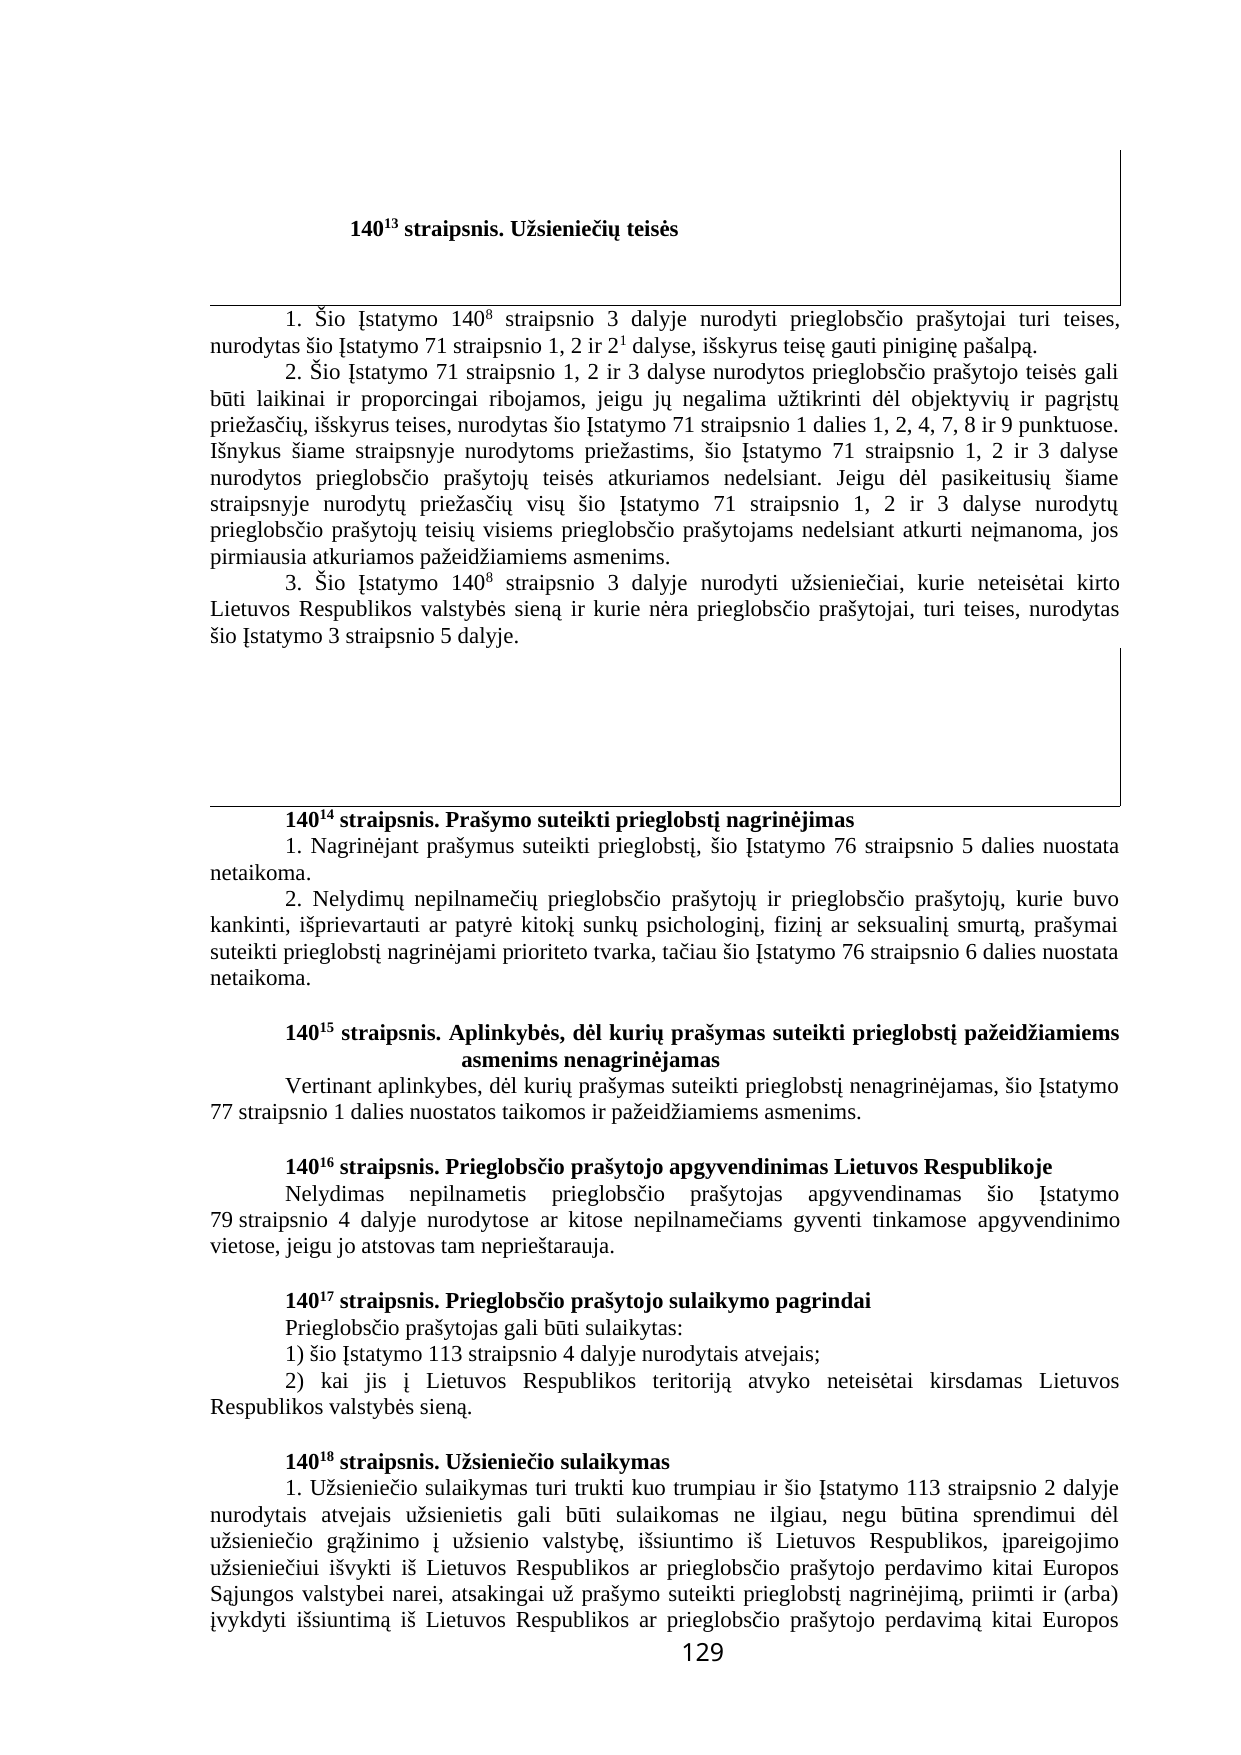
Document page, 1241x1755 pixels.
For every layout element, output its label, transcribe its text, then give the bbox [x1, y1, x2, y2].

text Vertinant aplinkybes, dėl kurių prašymas suteikti prieglobstį nenagrinėjamas, šio Įstatymo 77 straipsnio 1 dalies nuostatos taikomos ir pažeidžiamiems asmenims. [210, 1072, 1120, 1125]
text Nelydimas nepilnametis prieglobsčio prašytojas apgyvendinamas šio Įstatymo 79 straipsnio 4 dalyje nurodytose ar kitose nepilnamečiams gyventi tinkamose apgyvendinimo vietose, jeigu jo atstovas tam neprieštarauja. [210, 1180, 1120, 1259]
text 14018 straipsnis. Užsieniečio sulaikymas [210, 1448, 1120, 1474]
text 1) šio Įstatymo 113 straipsnio 4 dalyje nurodytais atvejais; [210, 1340, 1120, 1367]
text 1. Šio Įstatymo 1408 straipsnio 3 dalyje nurodyti prieglobsčio prašytojai turi teises, nurodytas šio Įstatymo 71 straipsnio 1, 2 ir 21 dalyse, išskyrus teisę gauti piniginę pašalpą. [210, 306, 1120, 358]
text 1. Nagrinėjant prašymus suteikti prieglobstį, šio Įstatymo 76 straipsnio 5 dalies nuostata netaikoma. [210, 832, 1120, 885]
text 14016 straipsnis. Prieglobsčio prašytojo apgyvendinimas Lietuvos Respublikoje [210, 1153, 1120, 1180]
text 2. Šio Įstatymo 71 straipsnio 1, 2 ir 3 dalyse nurodytos prieglobsčio prašytojo teisės gali būti laikinai ir proporcingai ribojamos, jeigu jų negalima užtikrinti dėl objektyvių ir pagrįstų priežasčių, išskyrus teises, nurodytas šio Įstatymo 71 straipsnio 1 dalies 1, 2, 4, 7, 8 ir 9 punktuose. Išnykus šiame straipsnyje nurodytoms priežastims, šio Įstatymo 71 straipsnio 1, 2 ir 3 dalyse nurodytos prieglobsčio prašytojų teisės atkuriamos nedelsiant. Jeigu dėl pasikeitusių šiame straipsnyje nurodytų priežasčių visų šio Įstatymo 71 straipsnio 1, 2 ir 3 dalyse nurodytų prieglobsčio prašytojų teisių visiems prieglobsčio prašytojams nedelsiant atkurti neįmanoma, jos pirmiausia atkuriamos pažeidžiamiems asmenims. [210, 358, 1120, 569]
text 2. Nelydimų nepilnamečių prieglobsčio prašytojų ir prieglobsčio prašytojų, kurie buvo kankinti, išprievartauti ar patyrė kitokį sunkų psichologinį, fizinį ar seksualinį smurtą, prašymai suteikti prieglobstį nagrinėjami prioriteto tvarka, tačiau šio Įstatymo 76 straipsnio 6 dalies nuostata netaikoma. [210, 885, 1120, 991]
text 14013 straipsnis. Užsieniečių teisės [210, 150, 1120, 305]
text 14014 straipsnis. Prašymo suteikti prieglobstį nagrinėjimas [210, 806, 1120, 832]
text 2) kai jis į Lietuvos Respublikos teritoriją atvyko neteisėtai kirsdamas Lietuvos Respublikos valstybės sieną. [210, 1367, 1120, 1419]
text 14017 straipsnis. Prieglobsčio prašytojo sulaikymo pagrindai [210, 1288, 1120, 1314]
text Prieglobsčio prašytojas gali būti sulaikytas: [210, 1314, 1120, 1340]
text 1. Užsieniečio sulaikymas turi trukti kuo trumpiau ir šio Įstatymo 113 straipsnio 2 dalyje nurodytais atvejais užsienietis gali būti sulaikomas ne ilgiau, negu būtina sprendimui dėl užsieniečio grąžinimo į užsienio valstybę, išsiuntimo iš Lietuvos Respublikos, įpareigojimo užsieniečiui išvykti iš Lietuvos Respublikos ar prieglobsčio prašytojo perdavimo kitai Europos Sąjungos valstybei narei, atsakingai už prašymo suteikti prieglobstį nagrinėjimą, priimti ir (arba) įvykdyti išsiuntimą iš Lietuvos Respublikos ar prieglobsčio prašytojo perdavimą kitai Europos [210, 1474, 1120, 1633]
text 3. Šio Įstatymo 1408 straipsnio 3 dalyje nurodyti užsieniečiai, kurie neteisėtai kirto Lietuvos Respublikos valstybės sieną ir kurie nėra prieglobsčio prašytojai, turi teises, nurodytas šio Įstatymo 3 straipsnio 5 dalyje. [210, 569, 1120, 648]
text 14015 straipsnis. Aplinkybės, dėl kurių prašymas suteikti prieglobstį pažeidžiamiems asmenims nenagrinėjamas [285, 1019, 1120, 1072]
